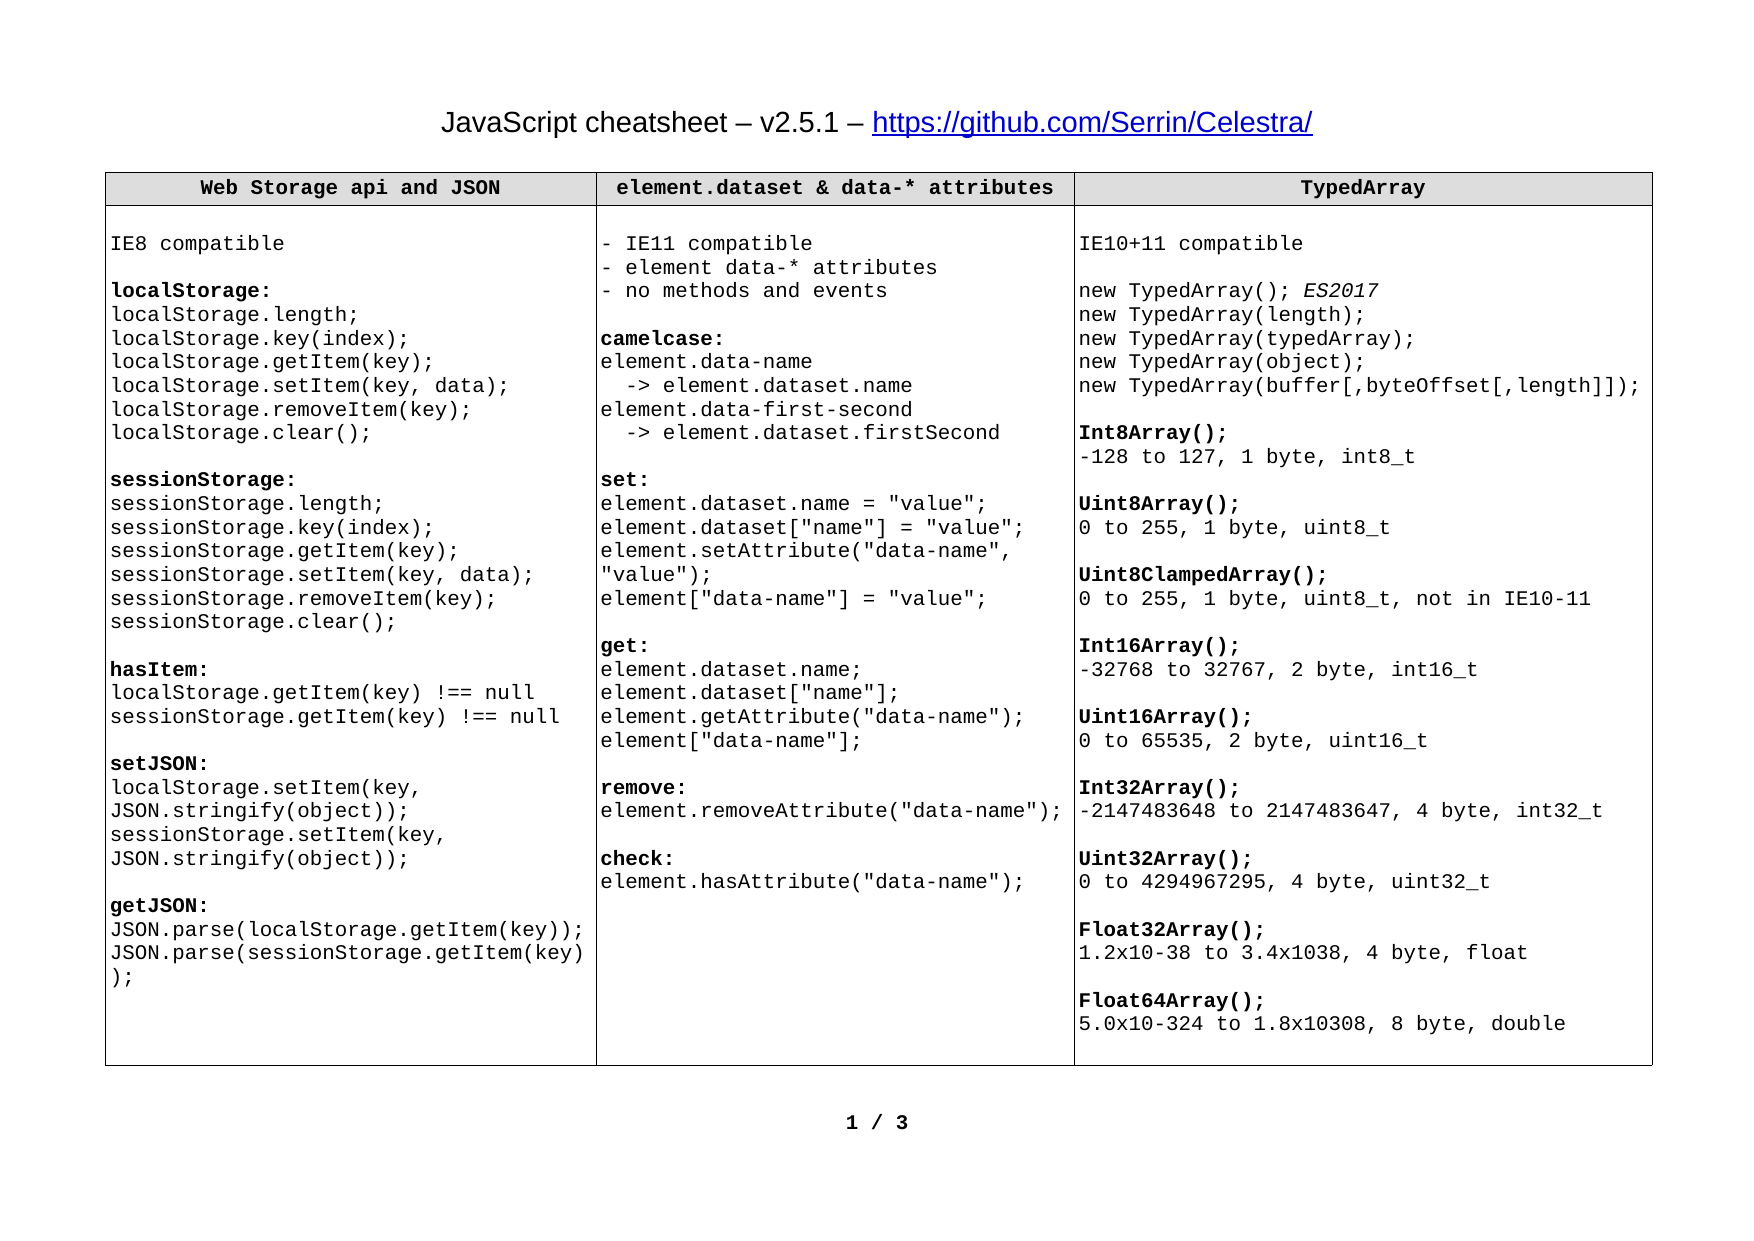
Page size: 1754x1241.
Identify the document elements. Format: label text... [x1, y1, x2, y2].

table_header element.dataset & data-* attributes [597, 173, 1074, 205]
table_header TypedArray [1075, 173, 1652, 205]
table_cell IE8 compatible localStorage: localStorage.length; localStorage.key(index); localStorage.getItem(key); localStorage.setItem(key, data); localStorage.removeItem(key); localStorage.clear(); sessionStorage: sessionStorage.length; sessionStorage.key(index); sessionStorage.getItem(key); sessionStorage.setItem(key, data); sessionStorage.removeItem(key); sessionStorage.clear(); hasItem: localStorage.getItem(key) !== null sessionStorage.getItem(key) !== null setJSON: localStorage.setItem(key, JSON.stringify(object)); sessionStorage.setItem(key, JSON.stringify(object)); getJSON: JSON.parse(localStorage.getItem(key)); JSON.parse(sessionStorage.getItem(key)); [106, 206, 596, 1065]
table_cell - IE11 compatible - element data-* attributes - no methods and events camelcase: element.data-name -> element.dataset.name element.data-first-second -> element.dataset.firstSecond set: element.dataset.name = "value"; element.dataset["name"] = "value"; element.setAttribute("data-name", "value"); element["data-name"] = "value"; get: element.dataset.name; element.dataset["name"]; element.getAttribute("data-name"); element["data-name"]; remove: element.removeAttribute("data-name"); check: element.hasAttribute("data-name"); [597, 206, 1074, 1065]
table_header Web Storage api and JSON [106, 173, 596, 205]
table_cell IE10+11 compatible new TypedArray(); ES2017 new TypedArray(length); new TypedArray(typedArray); new TypedArray(object); new TypedArray(buffer[,byteOffset[,length]]); Int8Array(); -128 to 127, 1 byte, int8_t Uint8Array(); 0 to 255, 1 byte, uint8_t Uint8ClampedArray(); 0 to 255, 1 byte, uint8_t, not in IE10-11 Int16Array(); -32768 to 32767, 2 byte, int16_t Uint16Array(); 0 to 65535, 2 byte, uint16_t Int32Array(); -2147483648 to 2147483647, 4 byte, int32_t Uint32Array(); 0 to 4294967295, 4 byte, uint32_t Float32Array(); 1.2x10-38 to 3.4x1038, 4 byte, float Float64Array(); 5.0x10-324 to 1.8x10308, 8 byte, double [1075, 206, 1652, 1065]
text JavaScript cheatsheet – v2.5.1 – https://github.com/Serrin/Celestra/ [105, 105, 1648, 138]
